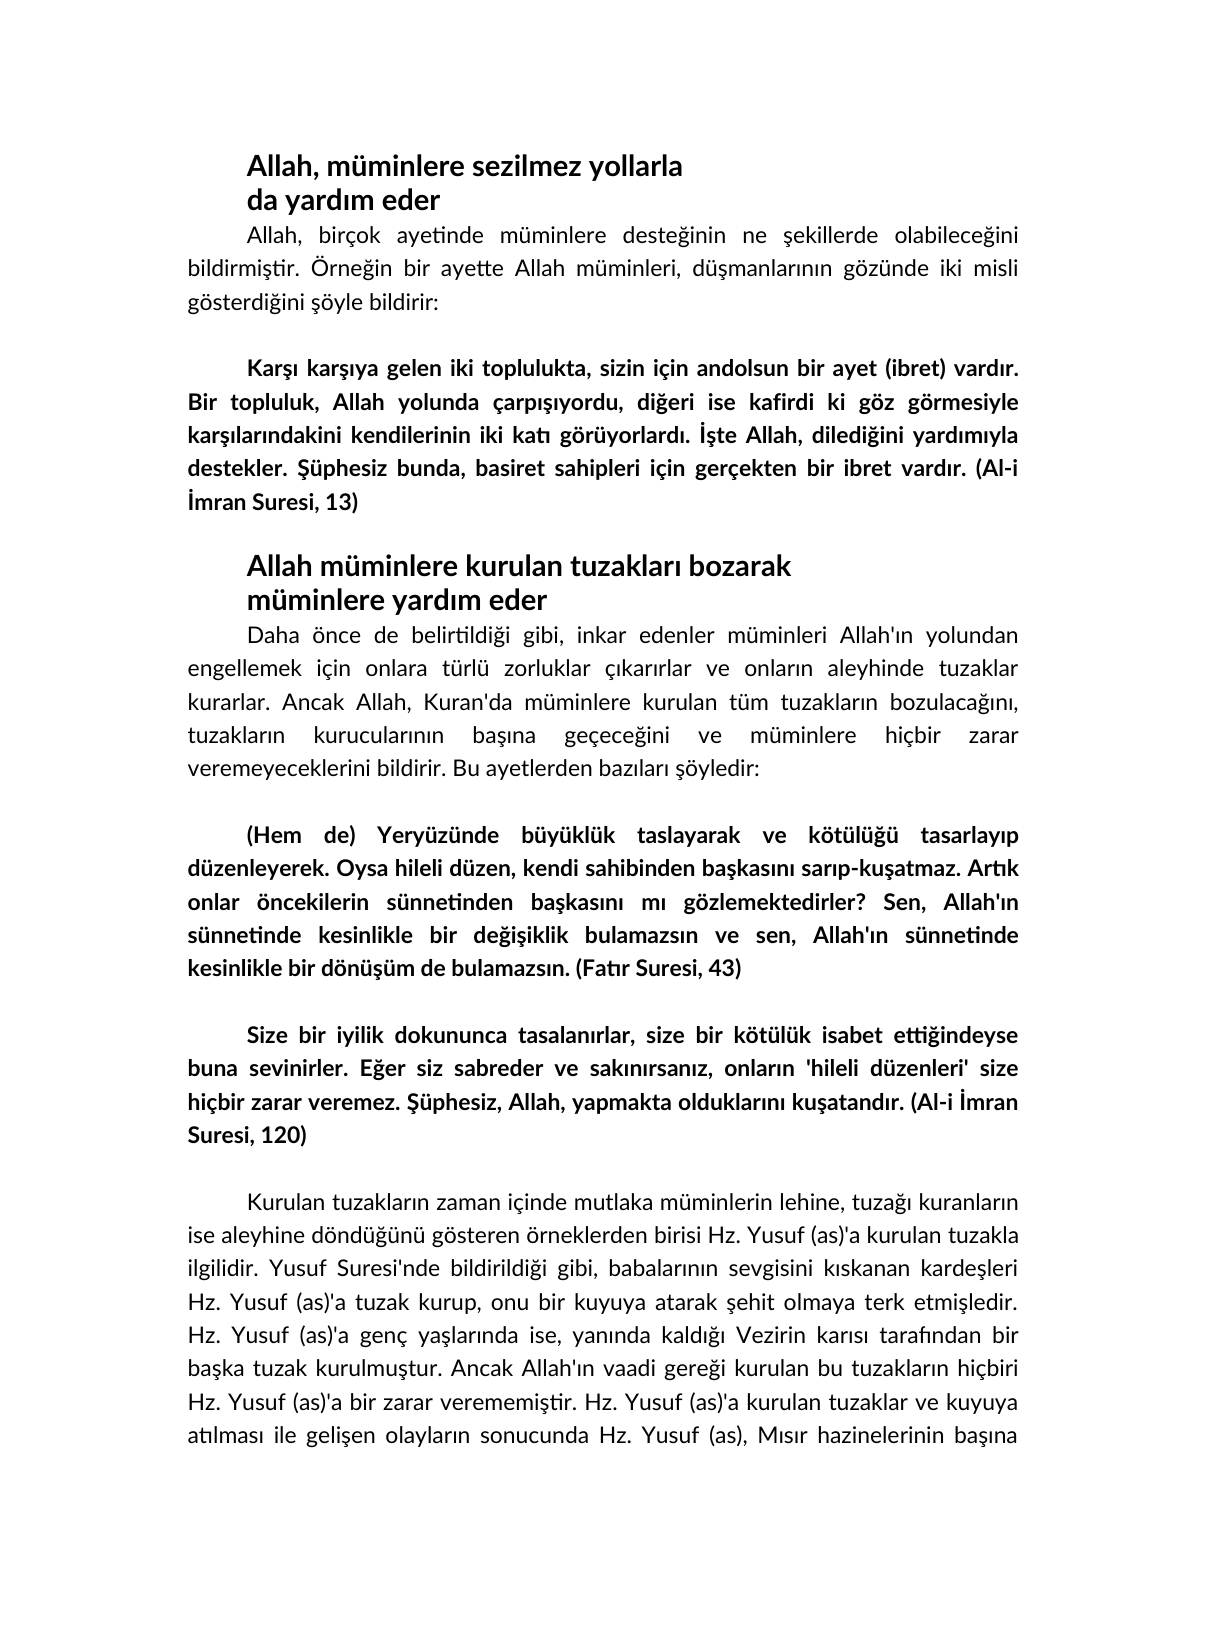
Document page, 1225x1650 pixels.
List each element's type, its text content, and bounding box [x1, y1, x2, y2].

text Allah müminlere kurulan tuzakları bozarak [187, 550, 1020, 583]
text Karşı karşıya gelen iki toplulukta, sizin için andolsun bir ayet (ibret) vardır. Bir topluluk, Allah yolunda çarpışıyordu, diğeri ise kafirdi ki göz görmesiyle karşılarındakini kendilerinin iki katı görüyorlardı. İşte Allah, dilediğini yardımıyla destekler. Şüphesiz bunda, basiret sahipleri için gerçekten bir ibret vardır. (Al-i İmran Suresi, 13) [187, 350, 1020, 517]
text müminlere yardım eder [187, 583, 1020, 617]
text Allah, birçok ayetinde müminlere desteğinin ne şekillerde olabileceğini bildirmiştir. Örneğin bir ayette Allah müminleri, düşmanlarının gözünde iki misli gösterdiğini şöyle bildirir: [187, 217, 1020, 317]
text da yardım eder [187, 183, 1020, 217]
text Daha önce de belirtildiği gibi, inkar edenler müminleri Allah'ın yolundan engellemek için onlara türlü zorluklar çıkarırlar ve onların aleyhinde tuzaklar kurarlar. Ancak Allah, Kuran'da müminlere kurulan tüm tuzakların bozulacağını, tuzakların kurucularının başına geçeceğini ve müminlere hiçbir zarar veremeyeceklerini bildirir. Bu ayetlerden bazıları şöyledir: [187, 617, 1020, 783]
text Allah, müminlere sezilmez yollarla [187, 150, 1020, 183]
text Size bir iyilik dokununca tasalanırlar, size bir kötülük isabet ettiğindeyse buna sevinirler. Eğer siz sabreder ve sakınırsanız, onların 'hileli düzenleri' size hiçbir zarar veremez. Şüphesiz, Allah, yapmakta olduklarını kuşatandır. (Al-i İmran Suresi, 120) [187, 1017, 1020, 1150]
text (Hem de) Yeryüzünde büyüklük taslayarak ve kötülüğü tasarlayıp düzenleyerek. Oysa hileli düzen, kendi sahibinden başkasını sarıp-kuşatmaz. Artık onlar öncekilerin sünnetinden başkasını mı gözlemektedirler? Sen, Allah'ın sünnetinde kesinlikle bir değişiklik bulamazsın ve sen, Allah'ın sünnetinde kesinlikle bir dönüşüm de bulamazsın. (Fatır Suresi, 43) [187, 817, 1020, 983]
text Kurulan tuzakların zaman içinde mutlaka müminlerin lehine, tuzağı kuranların ise aleyhine döndüğünü gösteren örneklerden birisi Hz. Yusuf (as)'a kurulan tuzakla ilgilidir. Yusuf Suresi'nde bildirildiği gibi, babalarının sevgisini kıskanan kardeşleri Hz. Yusuf (as)'a tuzak kurup, onu bir kuyuya atarak şehit olmaya terk etmişledir. Hz. Yusuf (as)'a genç yaşlarında ise, yanında kaldığı Vezirin karısı tarafından bir başka tuzak kurulmuştur. Ancak Allah'ın vaadi gereği kurulan bu tuzakların hiçbiri Hz. Yusuf (as)'a bir zarar verememiştir. Hz. Yusuf (as)'a kurulan tuzaklar ve kuyuya atılması ile gelişen olayların sonucunda Hz. Yusuf (as), Mısır hazinelerinin başına [187, 1183, 1020, 1450]
